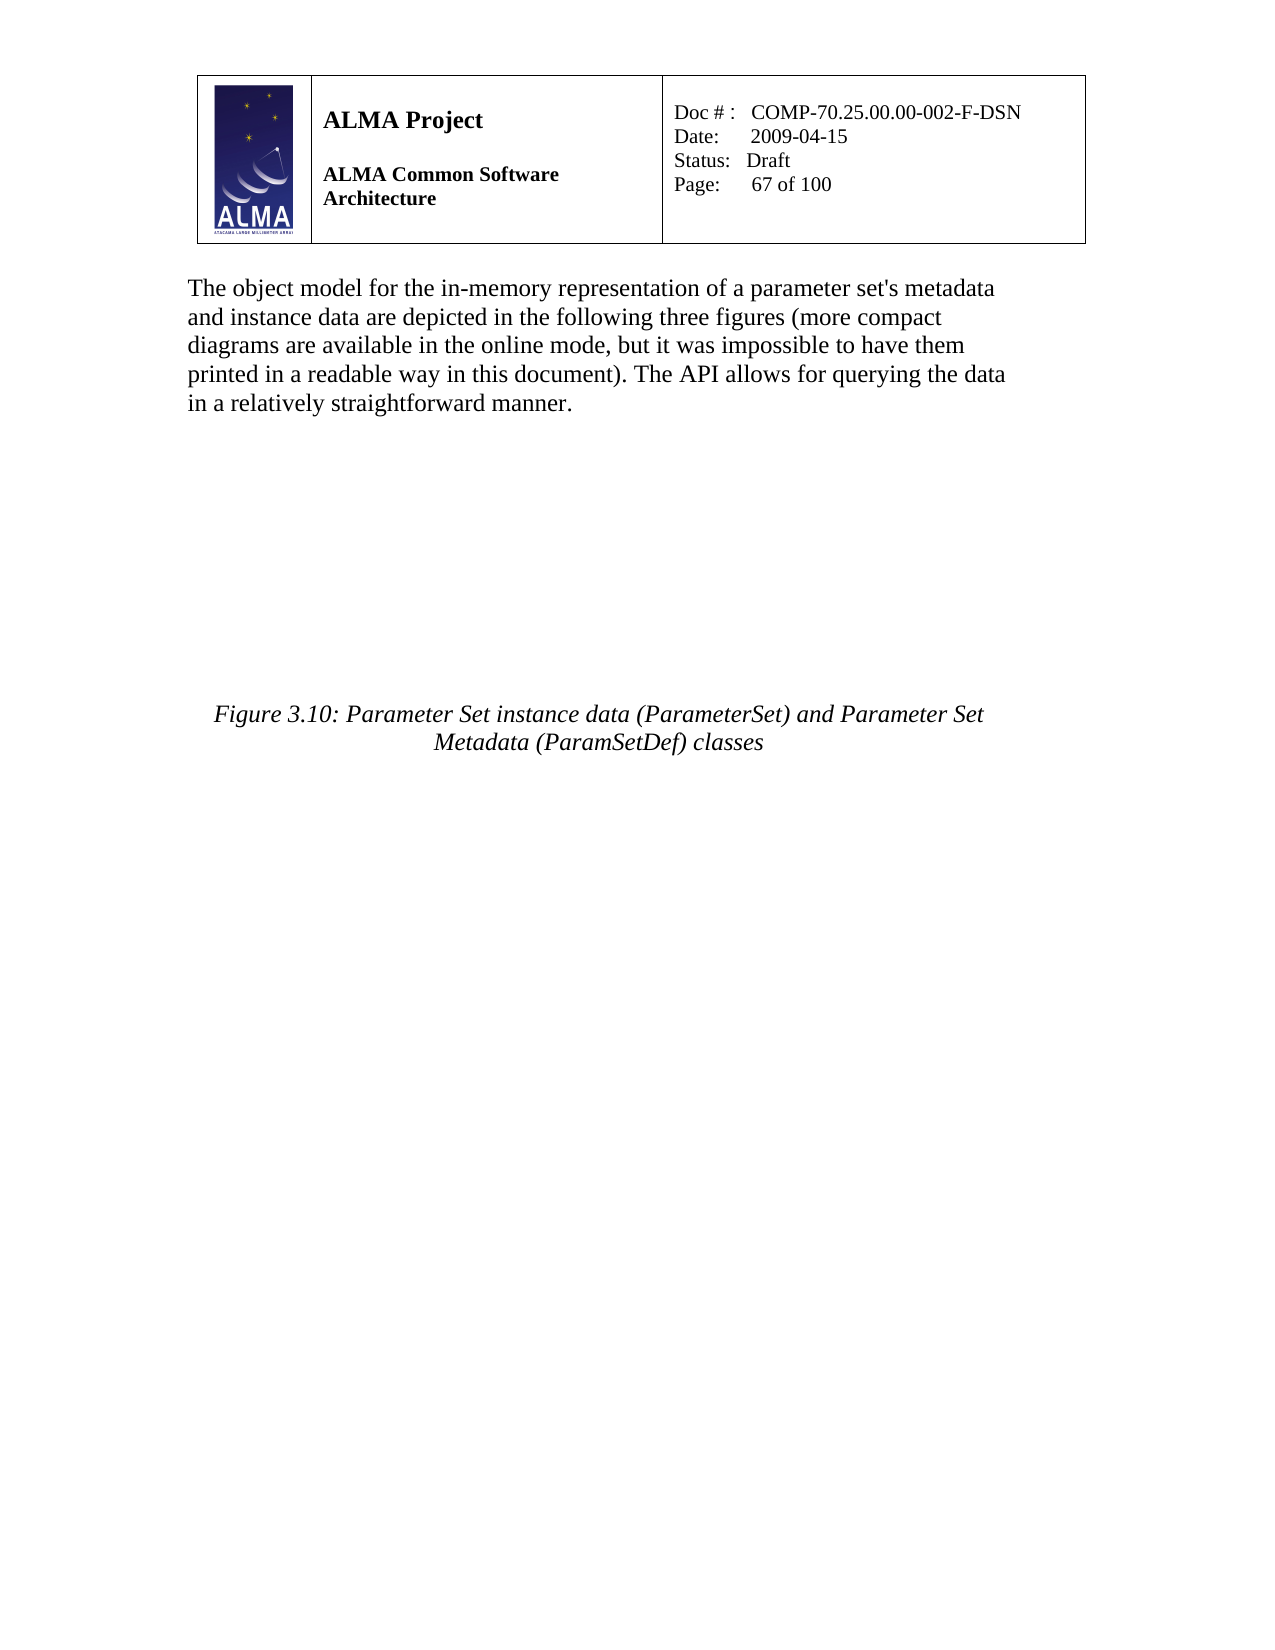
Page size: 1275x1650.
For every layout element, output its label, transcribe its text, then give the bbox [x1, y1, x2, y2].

picture [214, 85, 293, 235]
text Figure 3.10: Parameter Set instance data (ParameterSet) and Parameter Set Metadata (ParamSetDef) classes [187, 699, 1012, 756]
text The object model for the in-memory representation of a parameter set's metadata and instance data are depicted in the following three figures (more compact diagrams are available in the online mode, but it was impossible to have them printed in a readable way in this document). The API allows for querying the data in a relatively straightforward manner. [187, 273, 1012, 417]
